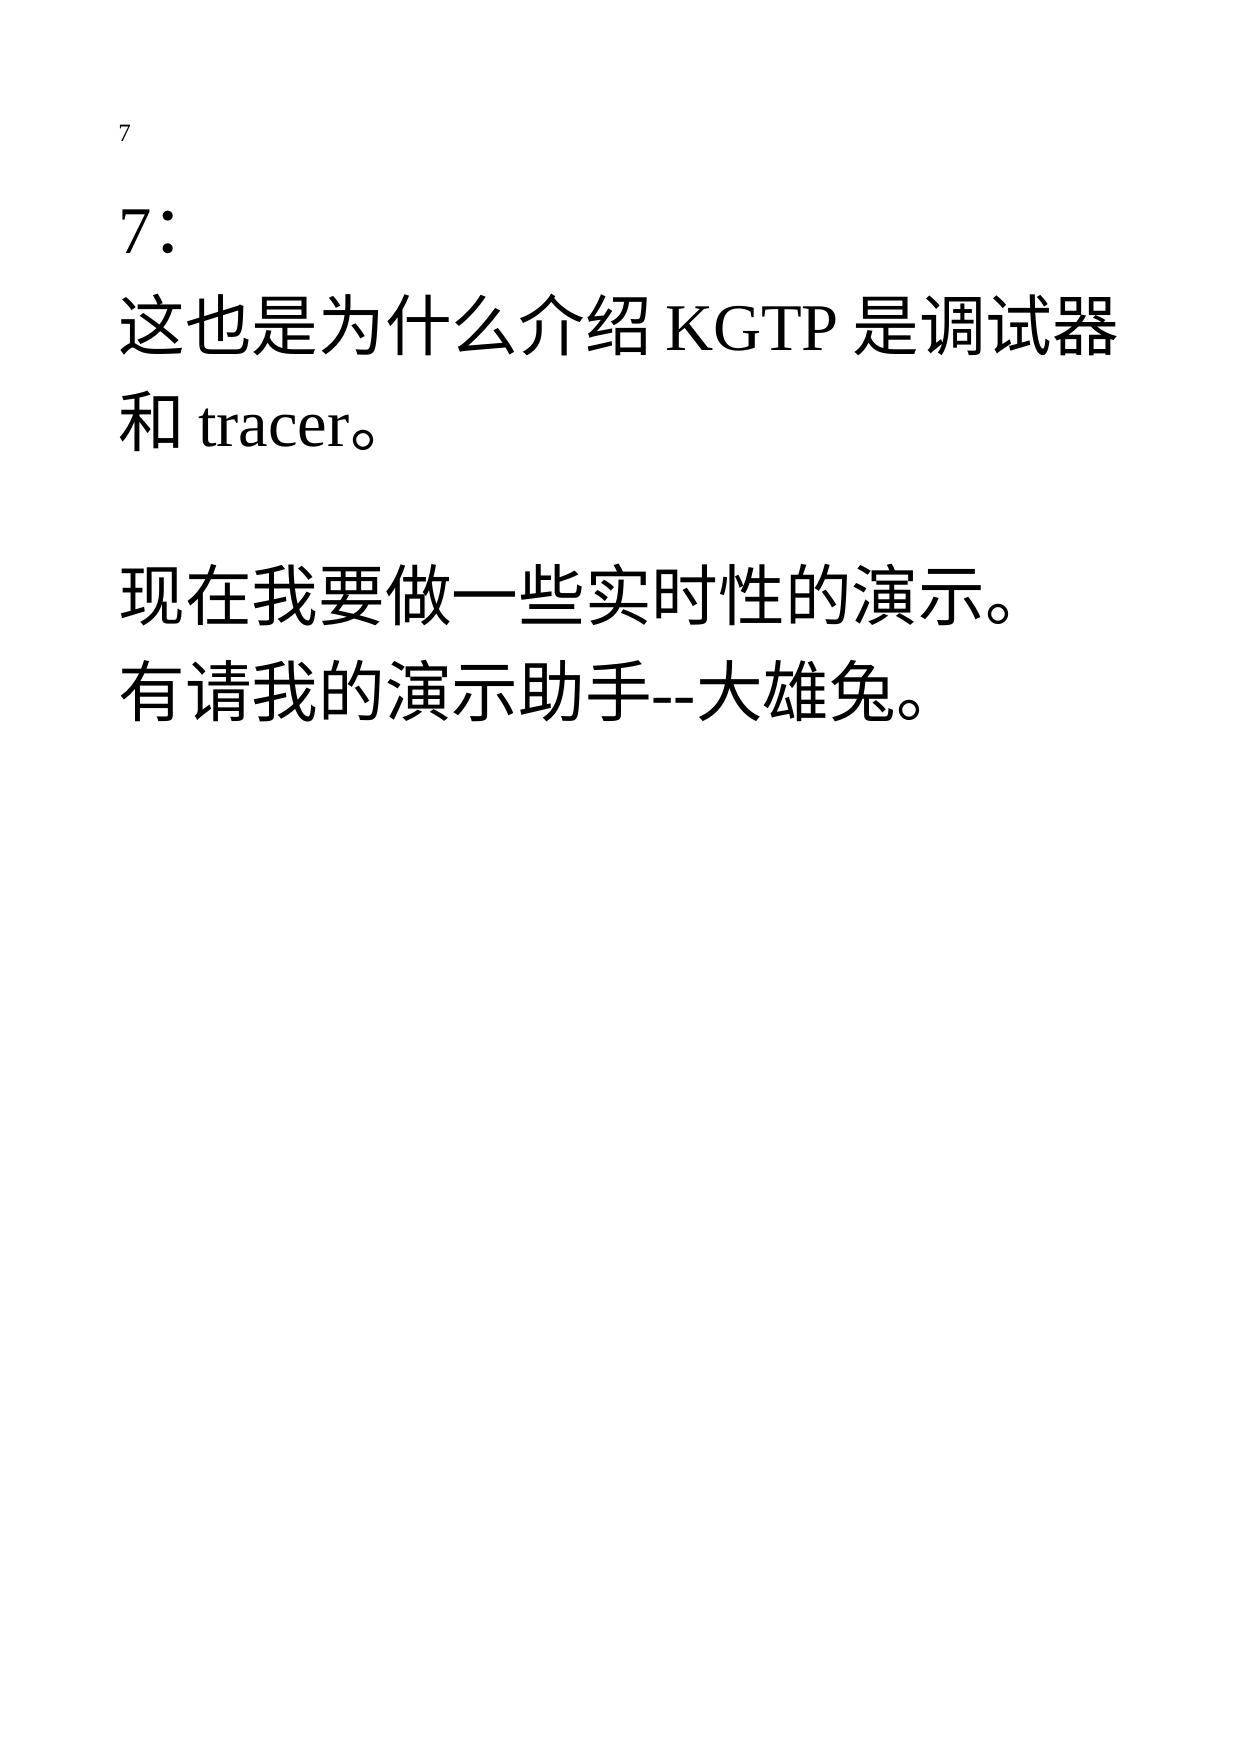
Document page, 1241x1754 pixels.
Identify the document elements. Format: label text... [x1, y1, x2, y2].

text 现在我要做一些实时性的演示。 [118, 543, 1122, 639]
text 有请我的演示助手--大雄兔。 [118, 639, 1122, 736]
text 7： [118, 176, 1122, 273]
text 这也是为什么介绍KGTP是调试器和tracer。 [118, 273, 1122, 466]
